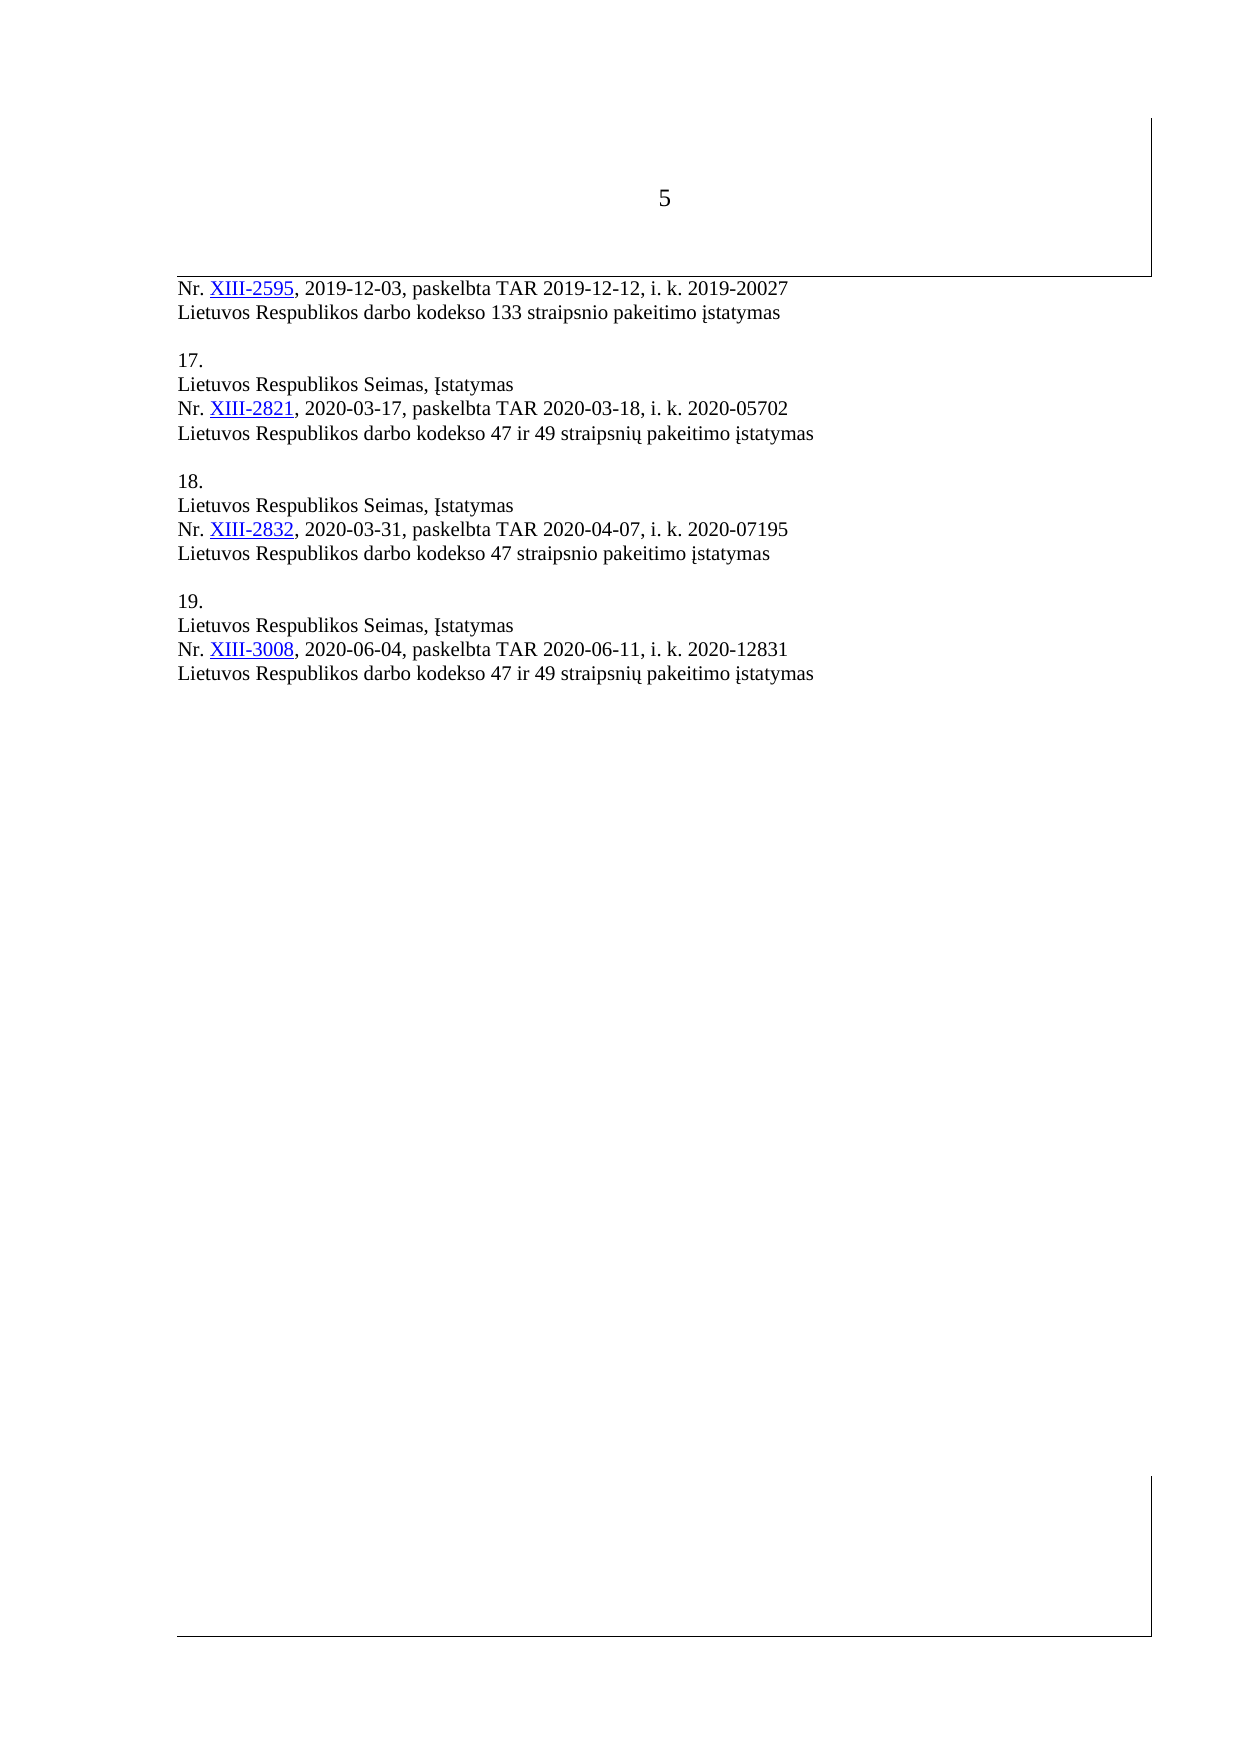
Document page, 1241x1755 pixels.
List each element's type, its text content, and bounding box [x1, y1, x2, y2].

text Nr. XIII-2821, 2020-03-17, paskelbta TAR 2020-03-18, i. k. 2020-05702 [177, 396, 1152, 420]
text Nr. XIII-2595, 2019-12-03, paskelbta TAR 2019-12-12, i. k. 2019-20027 [177, 276, 1152, 300]
text Nr. XIII-2832, 2020-03-31, paskelbta TAR 2020-04-07, i. k. 2020-07195 [177, 517, 1152, 541]
text 17. [177, 348, 1152, 372]
text Nr. XIII-3008, 2020-06-04, paskelbta TAR 2020-06-11, i. k. 2020-12831 [177, 637, 1152, 661]
text Lietuvos Respublikos darbo kodekso 133 straipsnio pakeitimo įstatymas [177, 300, 1152, 324]
text 18. [177, 468, 1152, 493]
text Lietuvos Respublikos darbo kodekso 47 straipsnio pakeitimo įstatymas [177, 541, 1152, 565]
text Lietuvos Respublikos Seimas, Įstatymas [177, 493, 1152, 517]
text 19. [177, 589, 1152, 613]
text Lietuvos Respublikos Seimas, Įstatymas [177, 372, 1152, 396]
text Lietuvos Respublikos Seimas, Įstatymas [177, 613, 1152, 637]
text Lietuvos Respublikos darbo kodekso 47 ir 49 straipsnių pakeitimo įstatymas [177, 661, 1152, 685]
text Lietuvos Respublikos darbo kodekso 47 ir 49 straipsnių pakeitimo įstatymas [177, 420, 1152, 444]
